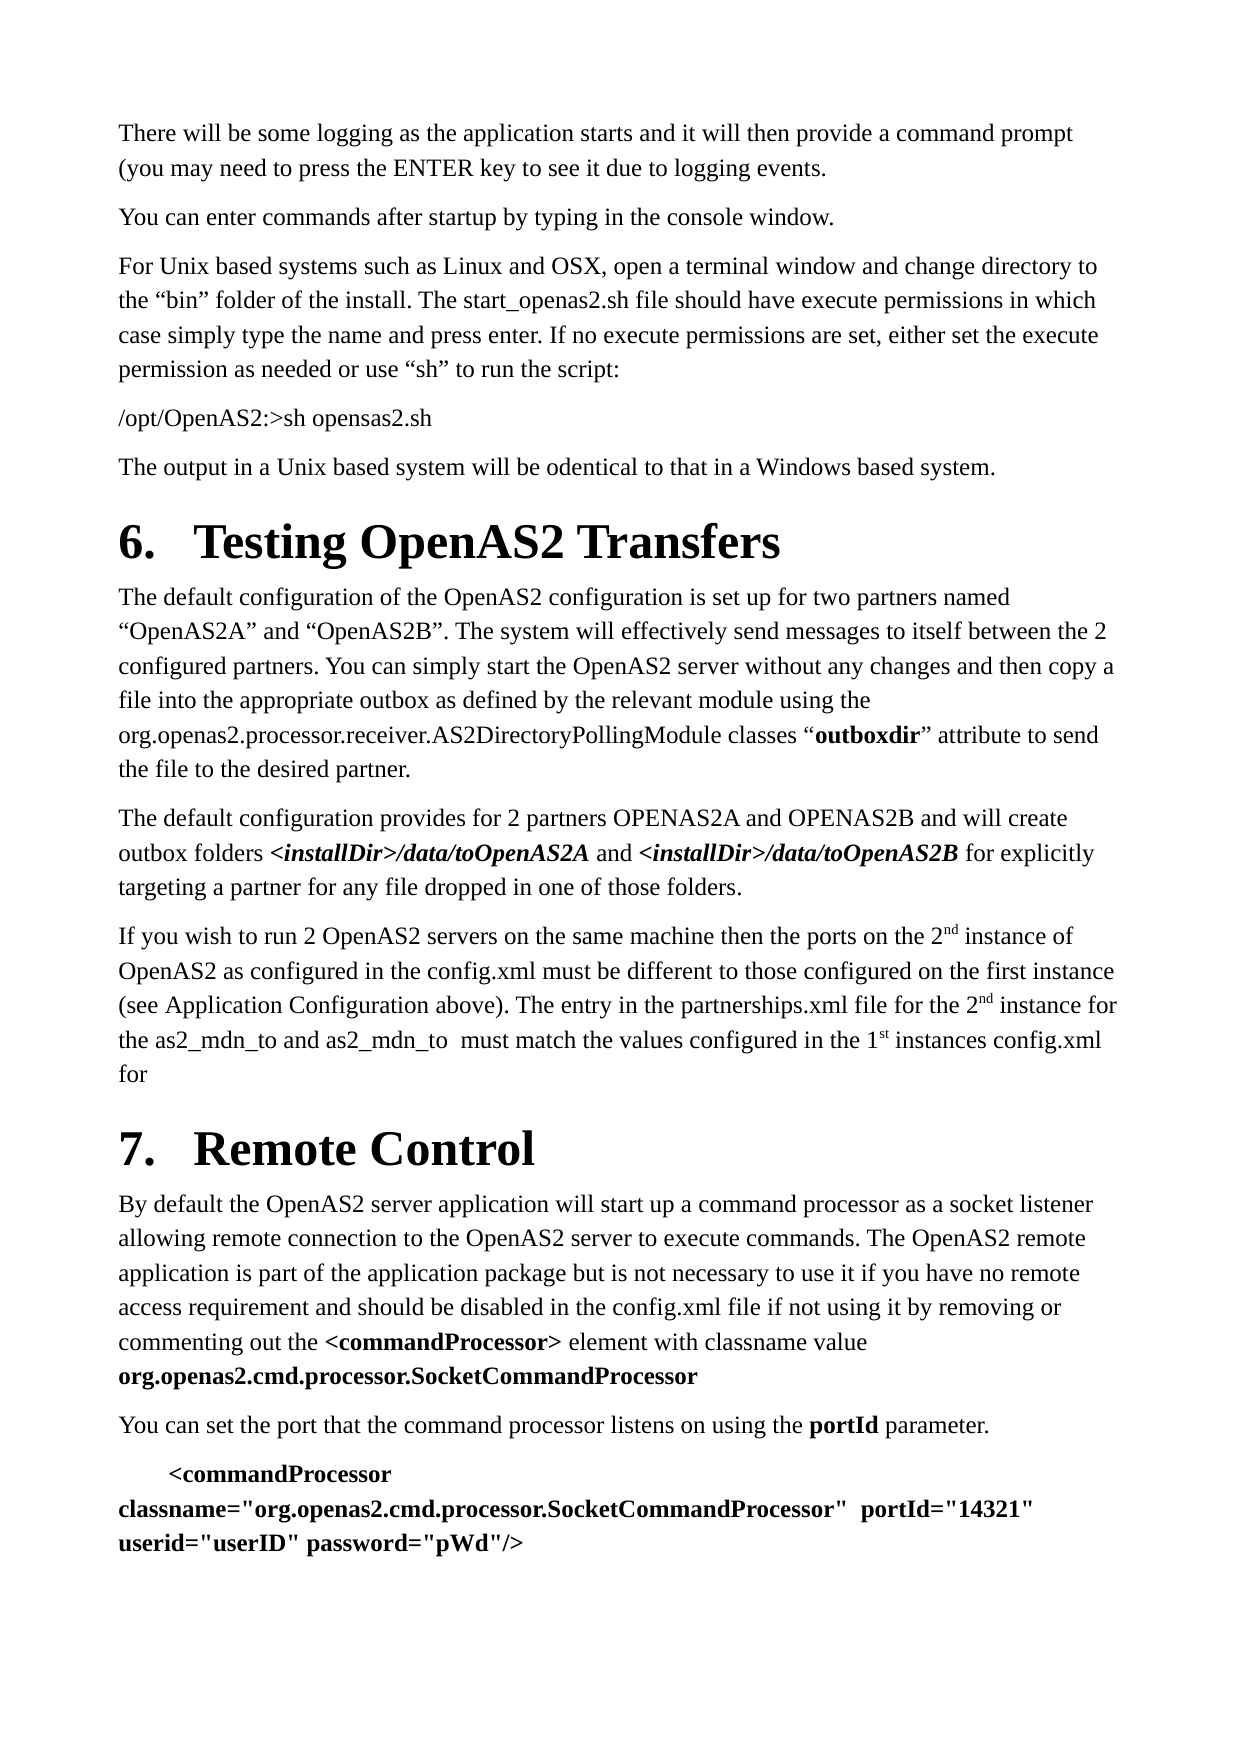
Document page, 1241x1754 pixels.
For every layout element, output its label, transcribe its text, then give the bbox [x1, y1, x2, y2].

text There will be some logging as the application starts and it will then provide a command prompt (you may need to press the ENTER key to see it due to logging events. [118, 118, 1122, 181]
text For Unix based systems such as Linux and OSX, open a terminal window and change directory to the “bin” folder of the install. The start_openas2.sh file should have execute permissions in which case simply type the name and press enter. If no execute permissions are set, either set the execute permission as needed or use “sh” to run the script: [118, 251, 1122, 383]
text If you wish to run 2 OpenAS2 servers on the same machine then the ports on the 2nd instance of OpenAS2 as configured in the config.xml must be different to those configured on the first instance (see Application Configuration above). The entry in the partnerships.xml file for the 2nd instance for the as2_mdn_to and as2_mdn_to must match the values configured in the 1st instances config.xml for [118, 921, 1122, 1088]
text The output in a Unix based system will be odentical to that in a Windows based system. [118, 452, 1122, 481]
text <commandProcessor classname="org.openas2.cmd.processor.SocketCommandProcessor" portId="14321" userid="userID" password="pWd"/> [118, 1459, 1122, 1557]
subtitle Testing OpenAS2 Transfers [118, 512, 1122, 569]
text The default configuration of the OpenAS2 configuration is set up for two partners named “OpenAS2A” and “OpenAS2B”. The system will effectively send messages to itself between the 2 configured partners. You can simply start the OpenAS2 server without any changes and then copy a file into the appropriate outbox as defined by the relevant module using the org.openas2.processor.receiver.AS2DirectoryPollingModule classes “outboxdir” attribute to send the file to the desired partner. [118, 582, 1122, 783]
subtitle Remote Control [118, 1119, 1122, 1176]
text You can set the port that the command processor listens on using the portId parameter. [118, 1410, 1122, 1439]
text By default the OpenAS2 server application will start up a command processor as a socket listener allowing remote connection to the OpenAS2 server to execute commands. The OpenAS2 remote application is part of the application package but is not necessary to use it if you have no remote access requirement and should be disabled in the config.xml file if not using it by removing or commenting out the <commandProcessor> element with classname value org.openas2.cmd.processor.SocketCommandProcessor [118, 1189, 1122, 1390]
text The default configuration provides for 2 partners OPENAS2A and OPENAS2B and will create outbox folders <installDir>/data/toOpenAS2A and <installDir>/data/toOpenAS2B for explicitly targeting a partner for any file dropped in one of those folders. [118, 803, 1122, 901]
text You can enter commands after startup by typing in the console window. [118, 202, 1122, 230]
text /opt/OpenAS2:>sh opensas2.sh [118, 403, 1122, 432]
